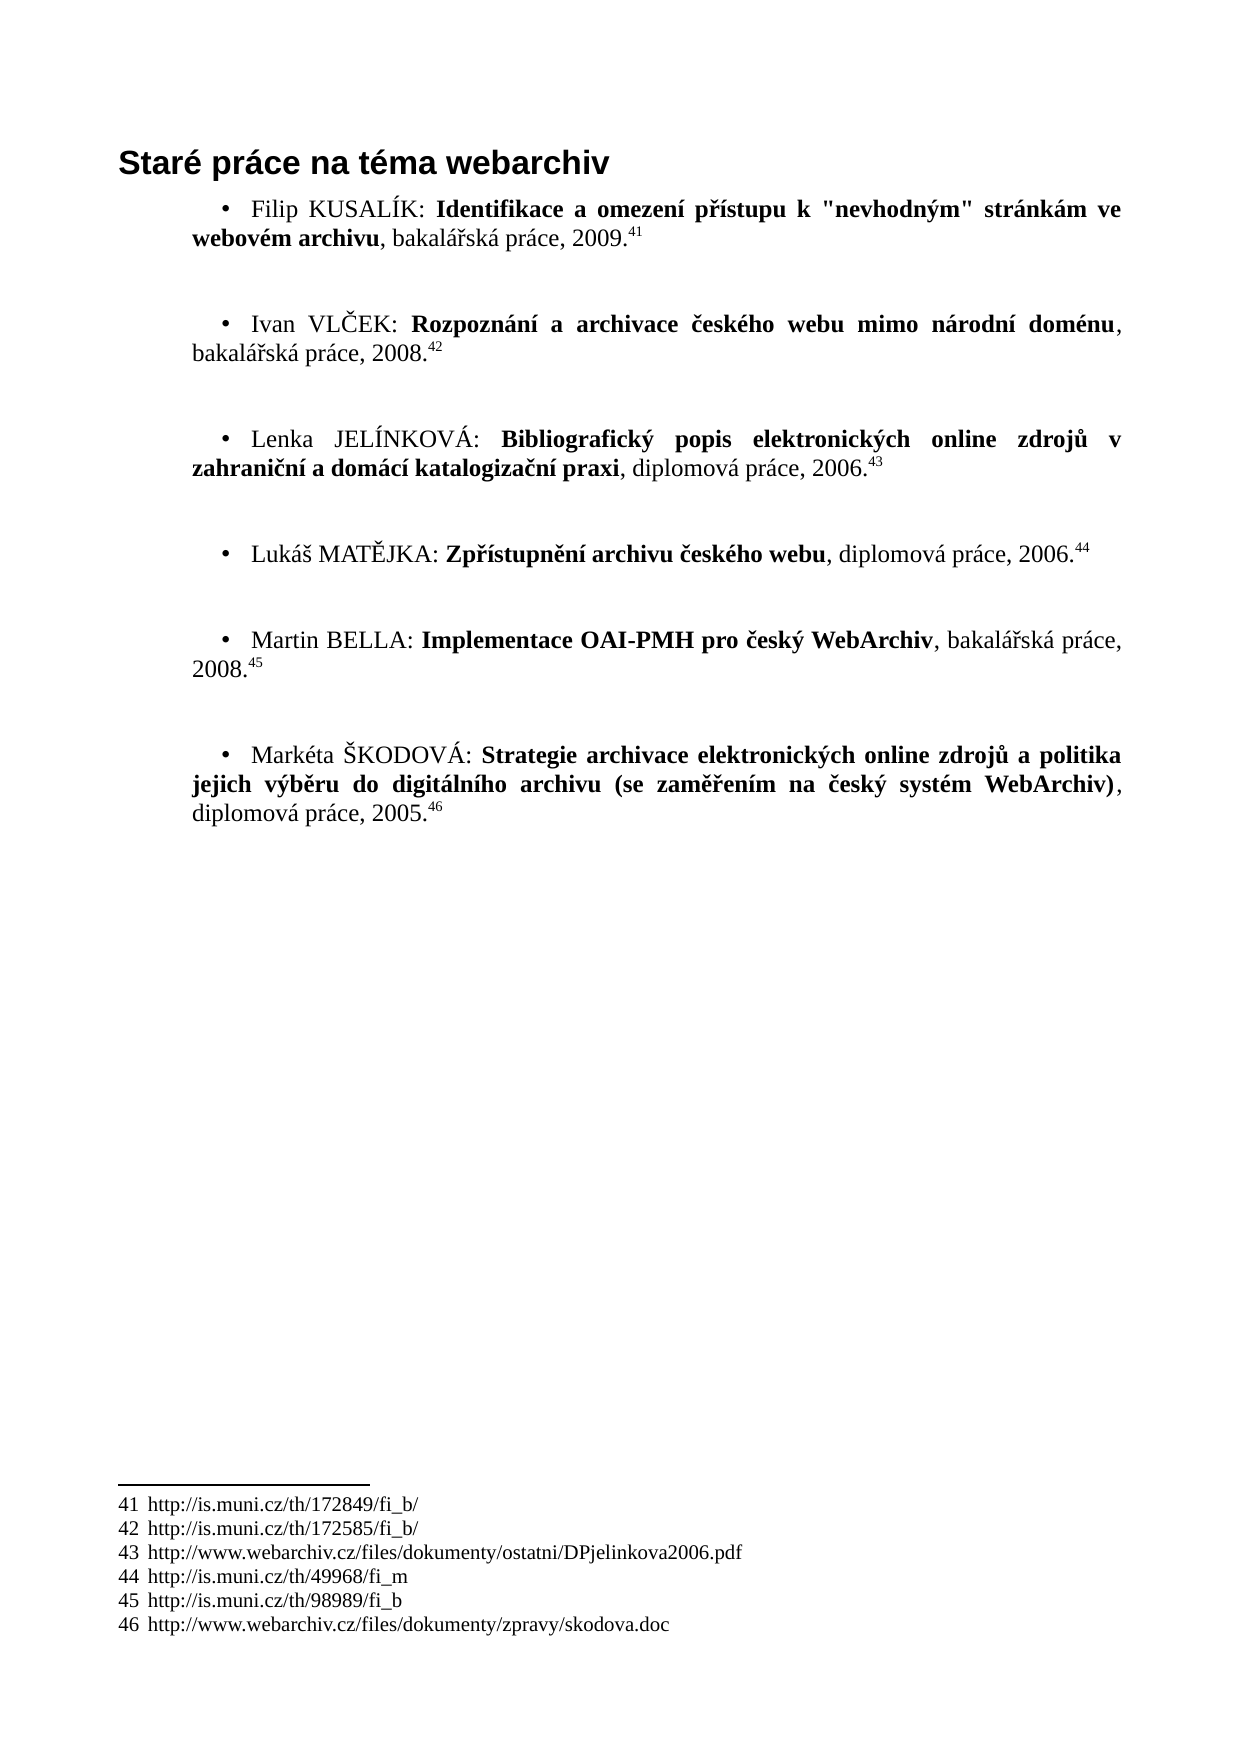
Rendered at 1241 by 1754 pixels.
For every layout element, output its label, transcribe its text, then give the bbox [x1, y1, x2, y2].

list http://is.muni.cz/th/98989/fi_b [118, 1588, 1122, 1612]
list http://is.muni.cz/th/172849/fi_b/ [118, 1491, 1122, 1516]
list http://www.webarchiv.cz/files/dokumenty/zpravy/skodova.doc [118, 1612, 1122, 1636]
list Lenka JELÍNKOVÁ: Bibliografický popis elektronických online zdrojů v zahraniční a domácí katalogizační praxi, diplomová práce, 2006. [162, 424, 1122, 482]
list http://www.webarchiv.cz/files/dokumenty/ostatni/DPjelinkova2006.pdf [118, 1539, 1122, 1564]
list Filip KUSALÍK: Identifikace a omezení přístupu k "nevhodným" stránkám ve webovém archivu, bakalářská práce, 2009. [162, 194, 1122, 252]
list Martin BELLA: Implementace OAI-PMH pro český WebArchiv, bakalářská práce, 2008. [162, 626, 1122, 683]
list Ivan VLČEK: Rozpoznání a archivace českého webu mimo národní doménu, bakalářská práce, 2008. [162, 309, 1122, 367]
list http://is.muni.cz/th/172585/fi_b/ [118, 1516, 1122, 1539]
subtitle Staré práce na téma webarchiv [118, 143, 1122, 182]
list Lukáš MATĚJKA: Zpřístupnění archivu českého webu, diplomová práce, 2006. [162, 539, 1122, 568]
list Markéta ŠKODOVÁ: Strategie archivace elektronických online zdrojů a politika jejich výběru do digitálního archivu (se zaměřením na český systém WebArchiv), diplomová práce, 2005. [162, 741, 1122, 827]
list http://is.muni.cz/th/49968/fi_m [118, 1564, 1122, 1588]
